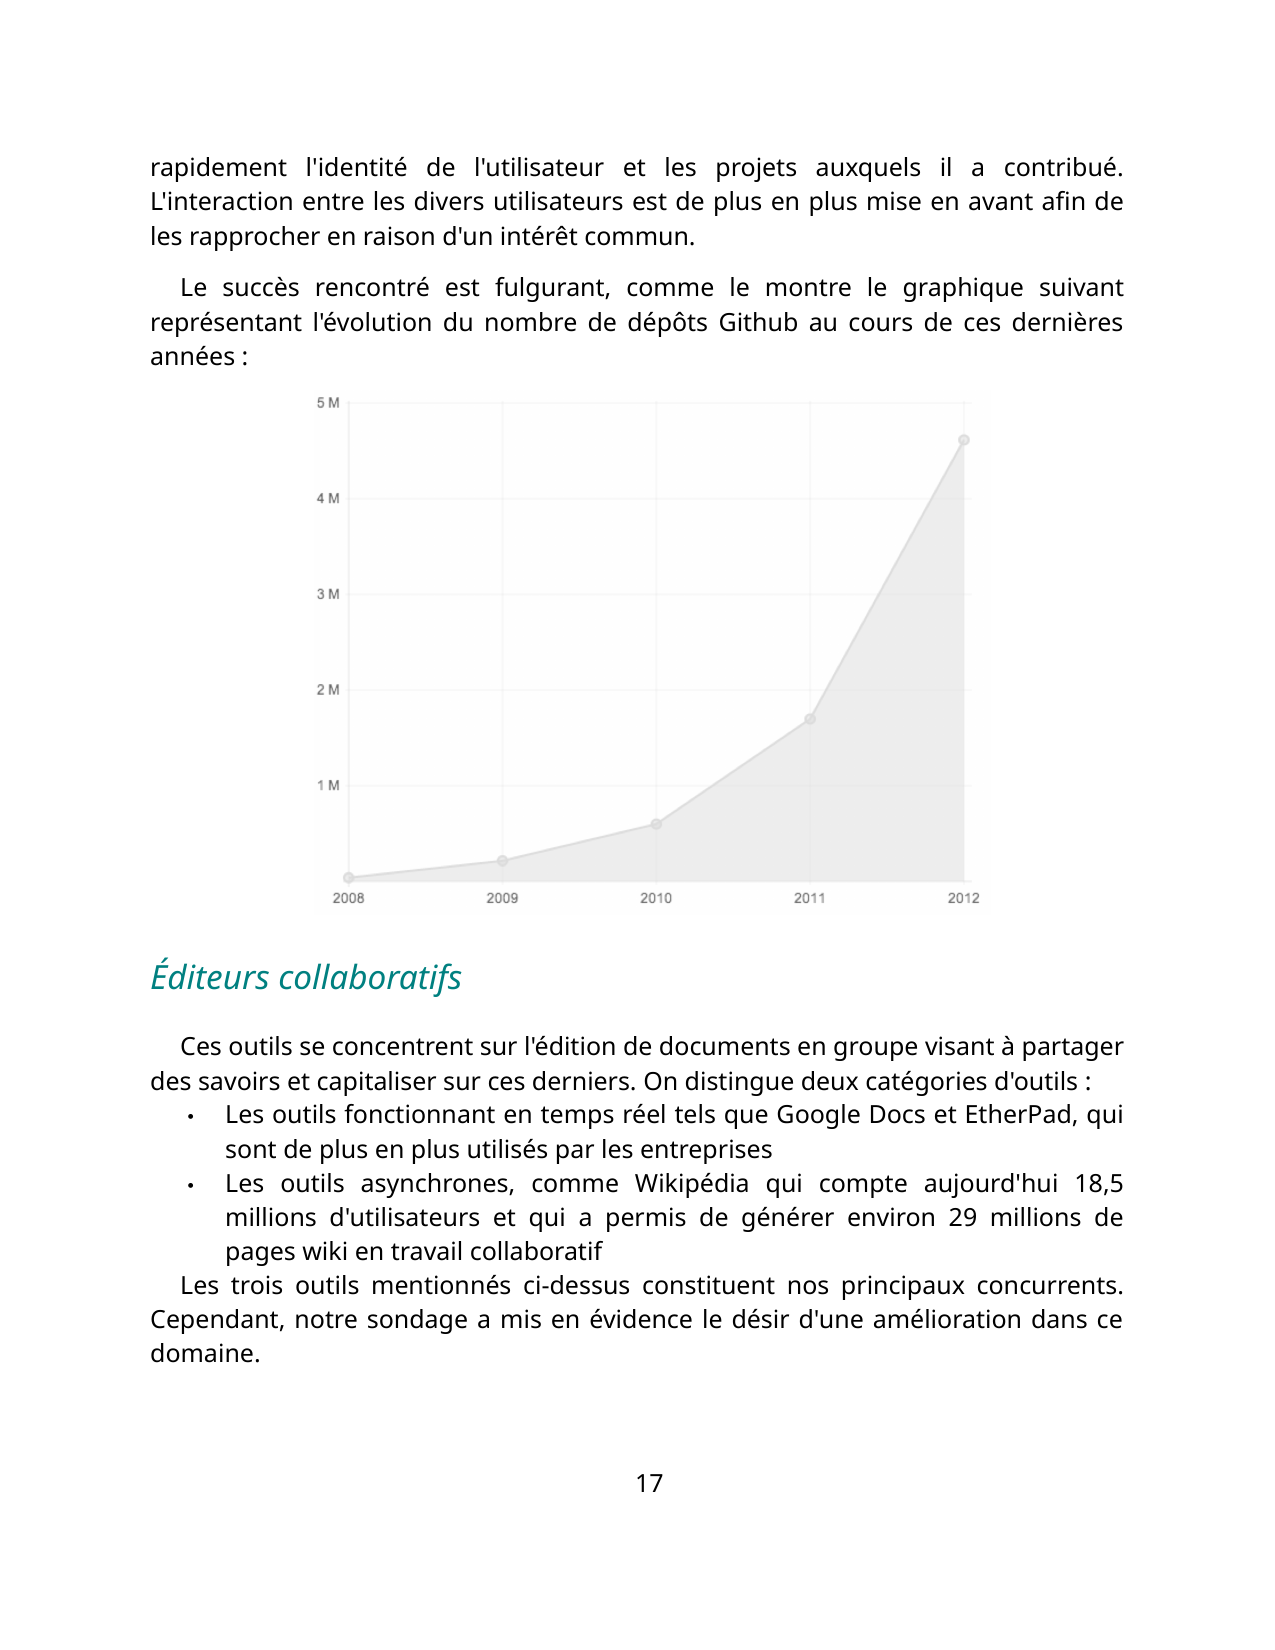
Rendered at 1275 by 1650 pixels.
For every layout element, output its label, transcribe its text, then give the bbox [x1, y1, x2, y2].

text rapidement l'identité de l'utilisateur et les projets auxquels il a contribué. L'interaction entre les divers utilisateurs est de plus en plus mise en avant afin de les rapprocher en raison d'un intérêt commun. [150, 150, 1125, 252]
text Les trois outils mentionnés ci-dessus constituent nos principaux concurrents. Cependant, notre sondage a mis en évidence le désir d'une amélioration dans ce domaine. [150, 1267, 1125, 1370]
list Les outils fonctionnant en temps réel tels que Google Docs et EtherPad, qui sont de plus en plus utilisés par les entreprises [187, 1097, 1125, 1165]
subtitle Éditeurs collaboratifs [150, 954, 1125, 999]
list Les outils asynchrones, comme Wikipédia qui compte aujourd'hui 18,5 millions d'utilisateurs et qui a permis de générer environ 29 millions de pages wiki en travail collaboratif [187, 1165, 1125, 1267]
picture [313, 390, 992, 915]
text Le succès rencontré est fulgurant, comme le montre le graphique suivant représentant l'évolution du nombre de dépôts Github au cours de ces dernières années : [150, 270, 1125, 372]
text Ces outils se concentrent sur l'édition de documents en groupe visant à partager des savoirs et capitaliser sur ces derniers. On distingue deux catégories d'outils : [150, 1029, 1125, 1097]
